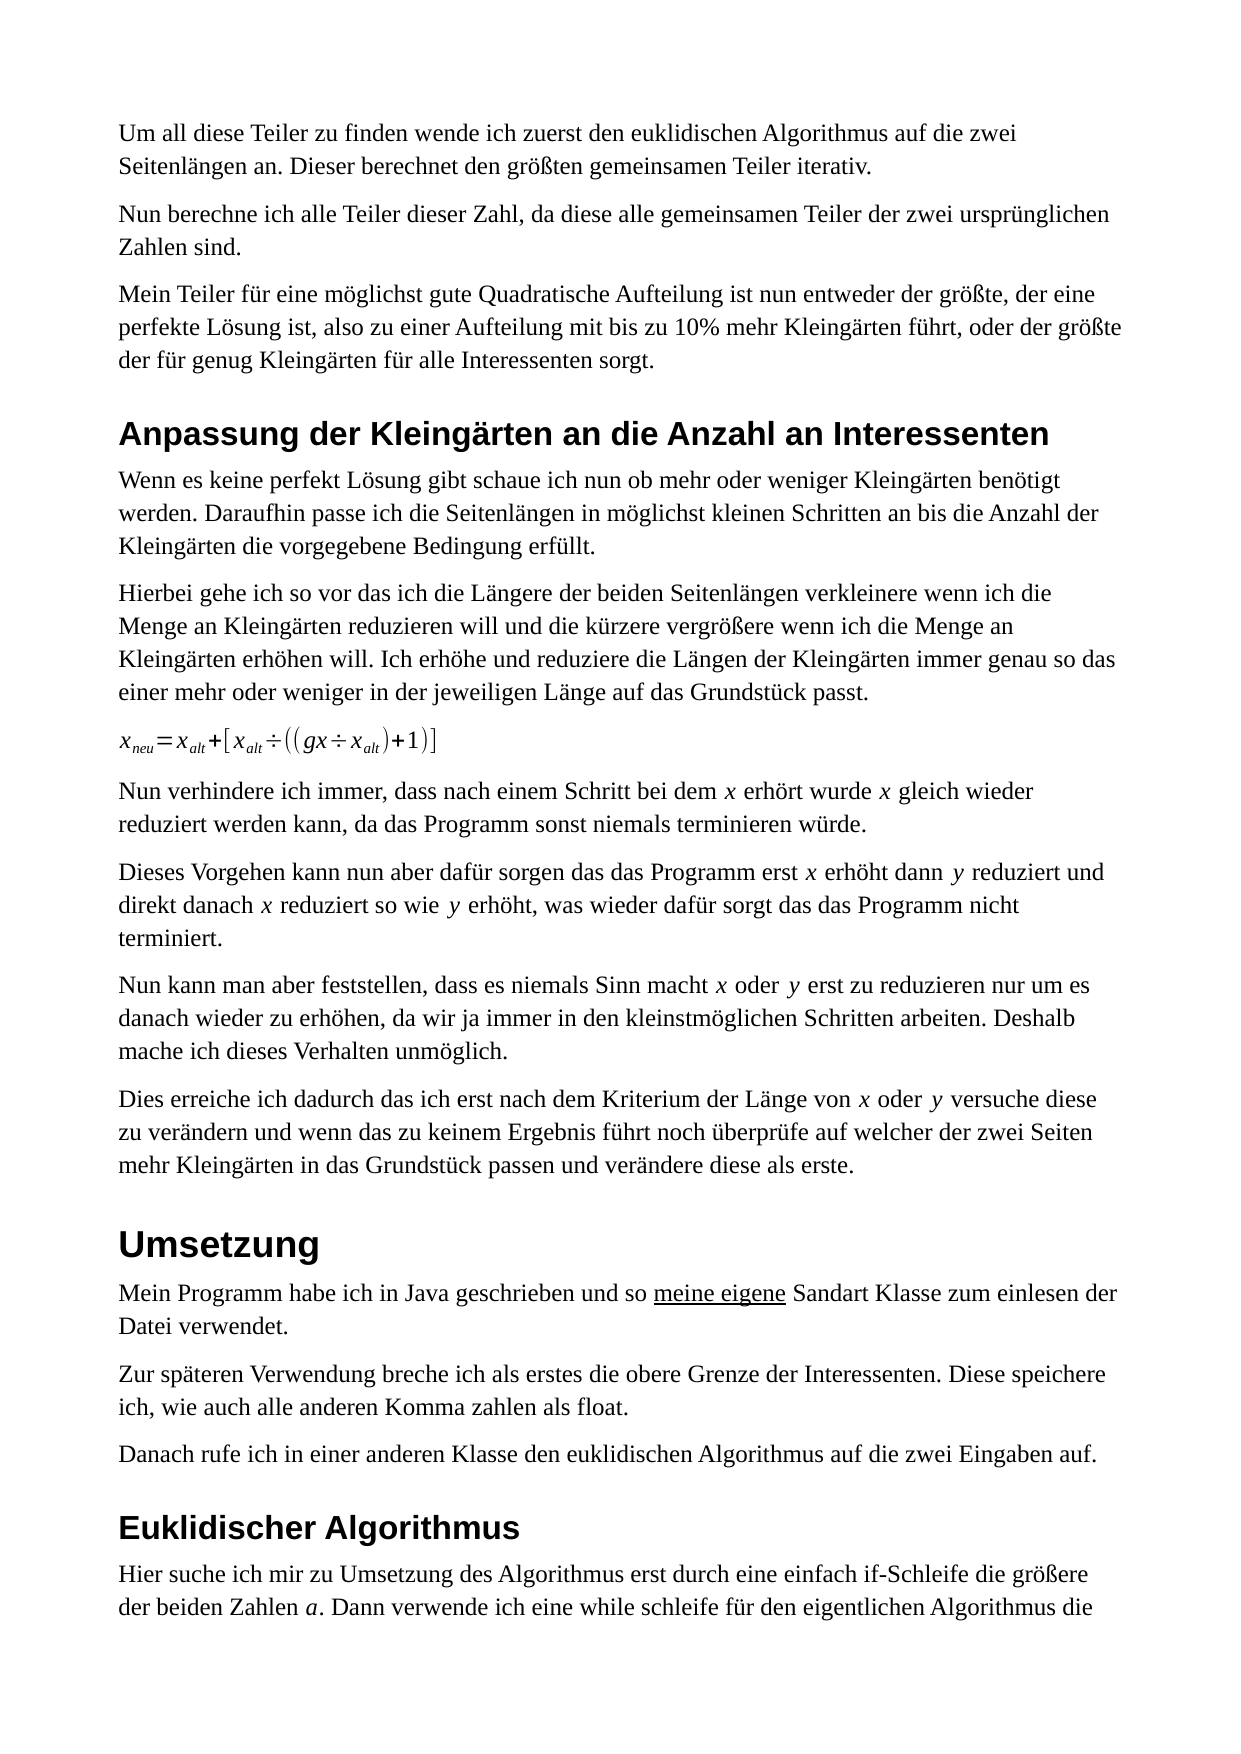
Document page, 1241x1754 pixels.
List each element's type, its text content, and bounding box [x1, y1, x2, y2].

text Wenn es keine perfekt Lösung gibt schaue ich nun ob mehr oder weniger Kleingärten benötigt werden. Daraufhin passe ich die Seitenlängen in möglichst kleinen Schritten an bis die Anzahl der Kleingärten die vorgegebene Bedingung erfüllt. [118, 465, 1122, 559]
text Nun berechne ich alle Teiler dieser Zahl, da diese alle gemeinsamen Teiler der zwei ursprünglichen Zahlen sind. [118, 199, 1122, 261]
text Mein Programm habe ich in Java geschrieben und so meine eigene Sandart Klasse zum einlesen der Datei verwendet. [118, 1278, 1122, 1340]
subtitle Umsetzung [118, 1223, 1122, 1266]
text Zur späteren Verwendung breche ich als erstes die obere Grenze der Interessenten. Diese speichere ich, wie auch alle anderen Komma zahlen als float. [118, 1359, 1122, 1421]
text Hierbei gehe ich so vor das ich die Längere der beiden Seitenlängen verkleinere wenn ich die Menge an Kleingärten reduzieren will und die kürzere vergrößere wenn ich die Menge an Kleingärten erhöhen will. Ich erhöhe und reduziere die Längen der Kleingärten immer genau so das einer mehr oder weniger in der jeweiligen Länge auf das Grundstück passt. [118, 578, 1122, 706]
text Dies erreiche ich dadurch das ich erst nach dem Kriterium der Länge von oder versuche diese zu verändern und wenn das zu keinem Ergebnis führt noch überprüfe auf welcher der zwei Seiten mehr Kleingärten in das Grundstück passen und verändere diese als erste. [118, 1084, 1122, 1179]
text Mein Teiler für eine möglichst gute Quadratische Aufteilung ist nun entweder der größte, der eine perfekte Lösung ist, also zu einer Aufteilung mit bis zu 10% mehr Kleingärten führt, oder der größte der für genug Kleingärten für alle Interessenten sorgt. [118, 279, 1122, 374]
subtitle Euklidischer Algorithmus [118, 1508, 1122, 1546]
text Hier suche ich mir zu Umsetzung des Algorithmus erst durch eine einfach if-Schleife die größere der beiden Zahlen . Dann verwende ich eine while schleife für den eigentlichen Algorithmus die [118, 1559, 1122, 1621]
text Dieses Vorgehen kann nun aber dafür sorgen das das Programm erst erhöht dann reduziert und direkt danach reduziert so wie erhöht, was wieder dafür sorgt das das Programm nicht terminiert. [118, 857, 1122, 951]
text Um all diese Teiler zu finden wende ich zuerst den euklidischen Algorithmus auf die zwei Seitenlängen an. Dieser berechnet den größten gemeinsamen Teiler iterativ. [118, 118, 1122, 180]
text Nun verhindere ich immer, dass nach einem Schritt bei dem erhört wurde gleich wieder reduziert werden kann, da das Programm sonst niemals terminieren würde. [118, 776, 1122, 838]
subtitle Anpassung der Kleingärten an die Anzahl an Interessenten [118, 414, 1122, 452]
text Nun kann man aber feststellen, dass es niemals Sinn macht oder erst zu reduzieren nur um es danach wieder zu erhöhen, da wir ja immer in den kleinstmöglichen Schritten arbeiten. Deshalb mache ich dieses Verhalten unmöglich. [118, 970, 1122, 1065]
text Danach rufe ich in einer anderen Klasse den euklidischen Algorithmus auf die zwei Eingaben auf. [118, 1439, 1122, 1468]
